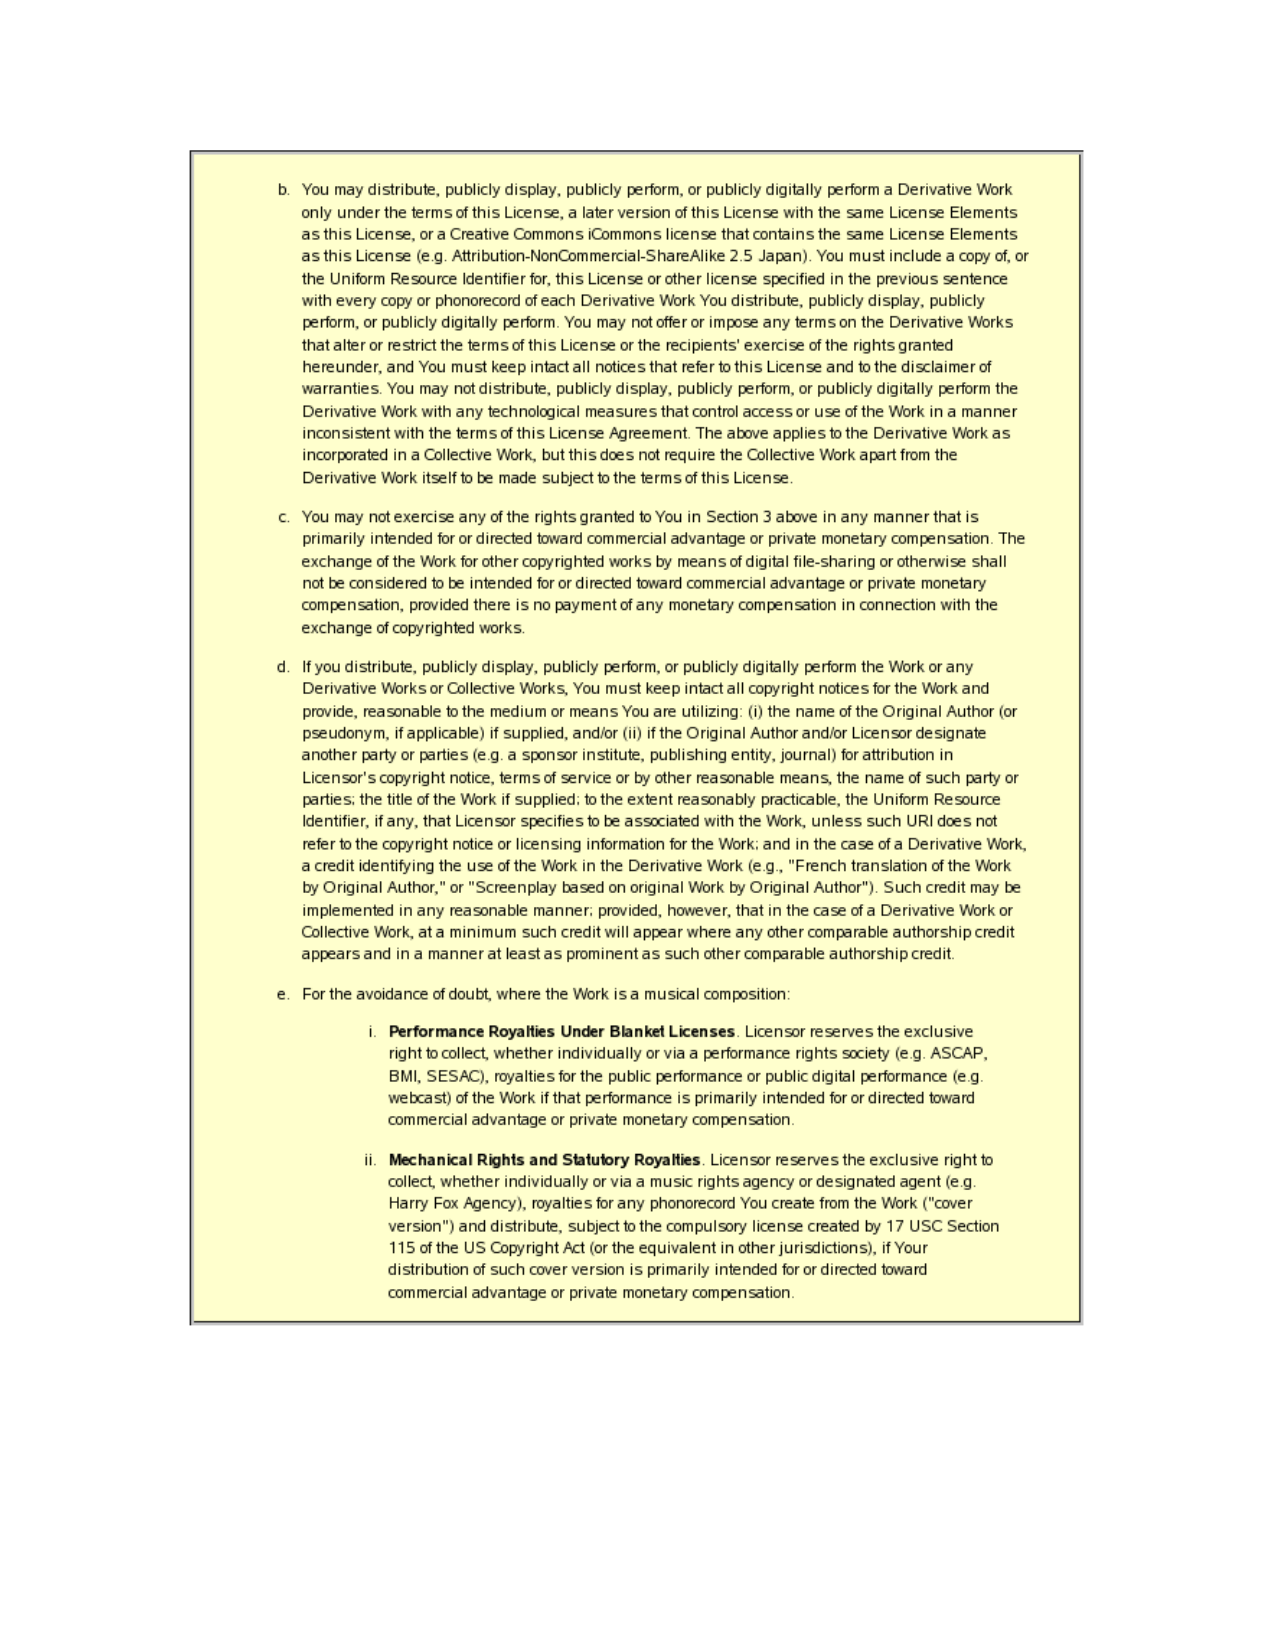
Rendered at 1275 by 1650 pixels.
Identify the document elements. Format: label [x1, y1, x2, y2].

picture [187, 150, 1088, 1327]
